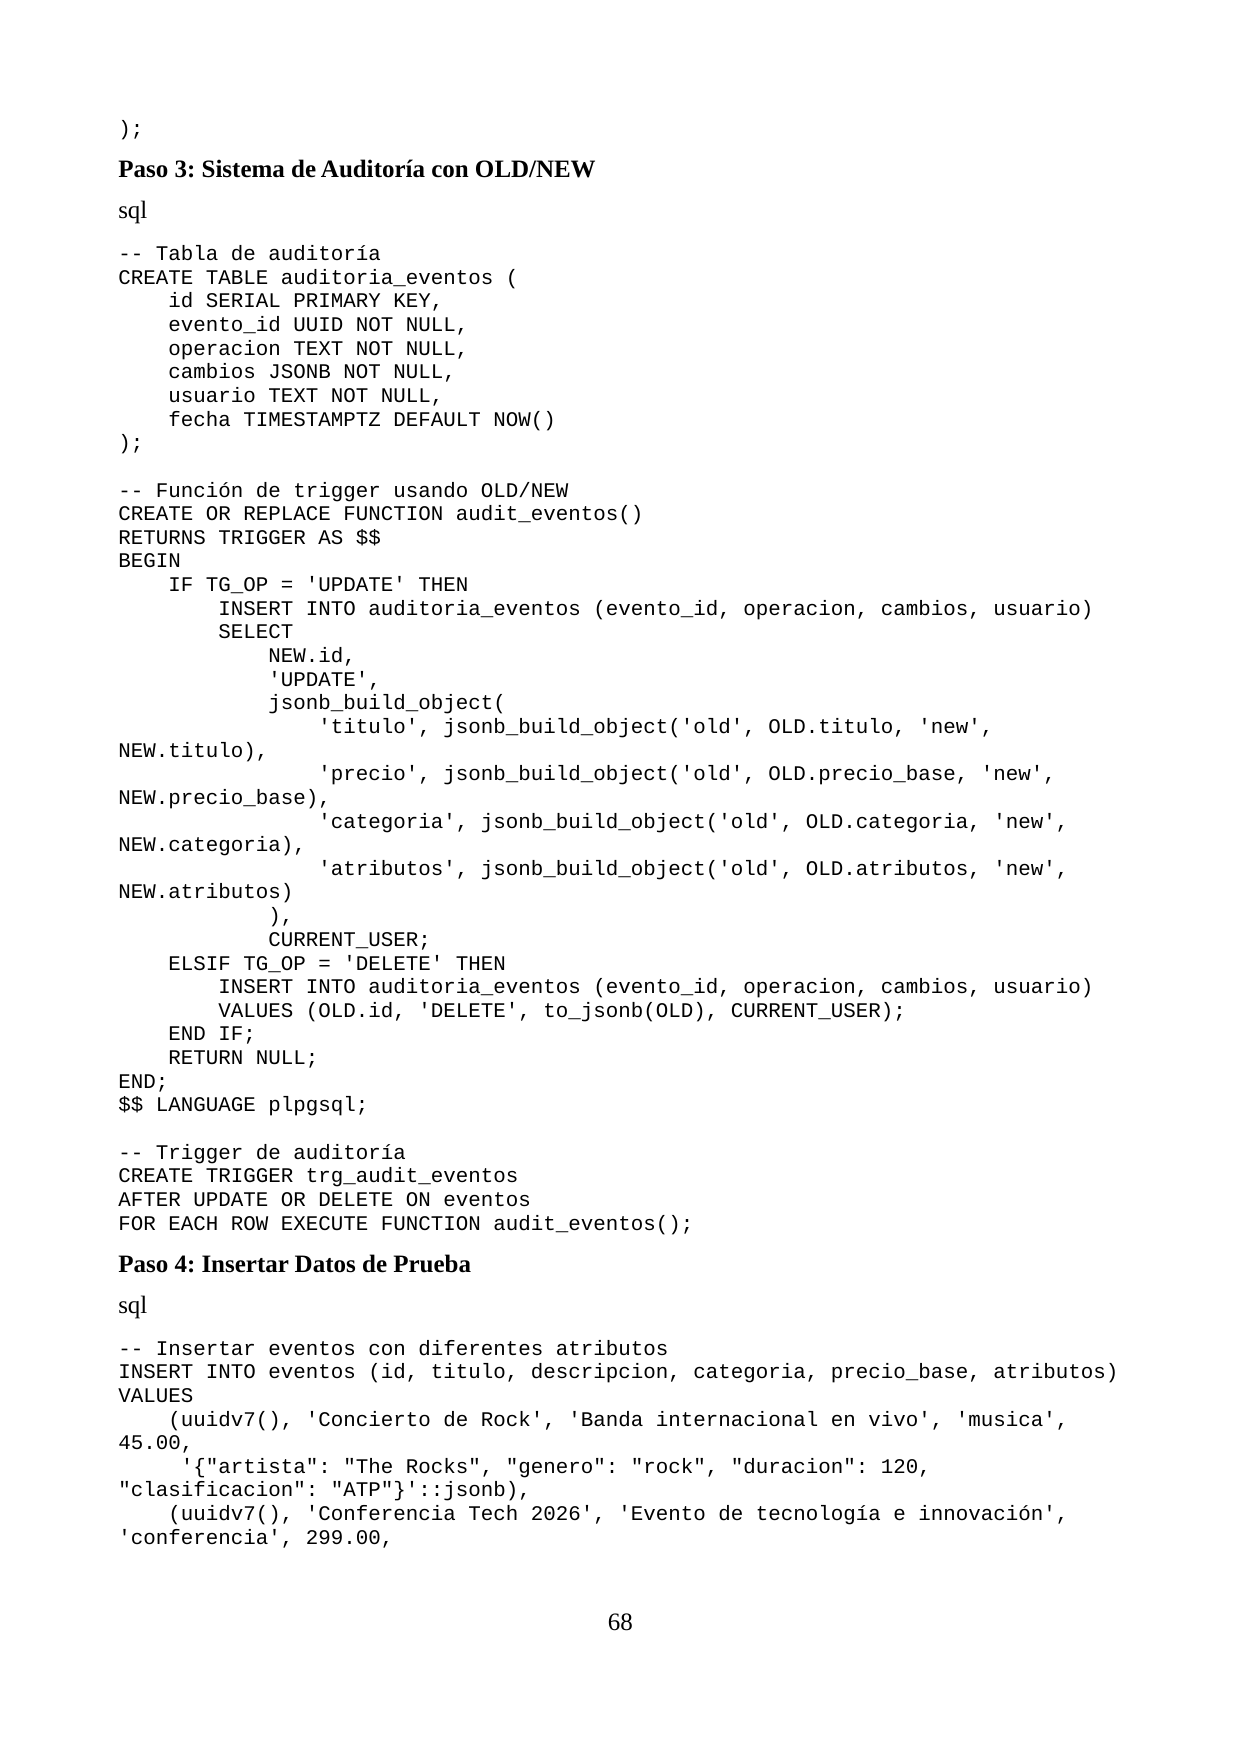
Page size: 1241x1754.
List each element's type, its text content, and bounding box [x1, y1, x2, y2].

text -- Trigger de auditoría [118, 1142, 1122, 1165]
text VALUES (OLD.id, 'DELETE', to_jsonb(OLD), CURRENT_USER); [118, 1000, 1122, 1023]
text 'categoria', jsonb_build_object('old', OLD.categoria, 'new', NEW.categoria), [118, 811, 1122, 858]
text operacion TEXT NOT NULL, [118, 338, 1122, 361]
text IF TG_OP = 'UPDATE' THEN [118, 574, 1122, 598]
text ELSIF TG_OP = 'DELETE' THEN [118, 952, 1122, 976]
subtitle Paso 3: Sistema de Auditoría con OLD/NEW [118, 154, 1122, 183]
text -- Insertar eventos con diferentes atributos [118, 1338, 1122, 1361]
text (uuidv7(), 'Conferencia Tech 2026', 'Evento de tecnología e innovación', 'conferencia', 299.00, [118, 1503, 1122, 1550]
text RETURN NULL; [118, 1047, 1122, 1071]
text (uuidv7(), 'Concierto de Rock', 'Banda internacional en vivo', 'musica', 45.00, [118, 1408, 1122, 1456]
text ); [118, 432, 1122, 456]
text CREATE TRIGGER trg_audit_eventos [118, 1165, 1122, 1189]
text INSERT INTO auditoria_eventos (evento_id, operacion, cambios, usuario) [118, 976, 1122, 1000]
text CREATE TABLE auditoria_eventos ( [118, 267, 1122, 290]
text END; [118, 1071, 1122, 1094]
text 'UPDATE', [118, 669, 1122, 692]
text BEGIN [118, 551, 1122, 574]
text sql [118, 196, 1122, 224]
text 'atributos', jsonb_build_object('old', OLD.atributos, 'new', NEW.atributos) [118, 858, 1122, 905]
text 'precio', jsonb_build_object('old', OLD.precio_base, 'new', NEW.precio_base), [118, 763, 1122, 811]
text INSERT INTO auditoria_eventos (evento_id, operacion, cambios, usuario) [118, 598, 1122, 621]
text sql [118, 1290, 1122, 1319]
text NEW.id, [118, 645, 1122, 669]
text evento_id UUID NOT NULL, [118, 314, 1122, 338]
text AFTER UPDATE OR DELETE ON eventos [118, 1189, 1122, 1213]
text ); [118, 118, 1122, 142]
text -- Tabla de auditoría [118, 243, 1122, 267]
text cambios JSONB NOT NULL, [118, 361, 1122, 385]
text SELECT [118, 621, 1122, 645]
text END IF; [118, 1023, 1122, 1047]
text CURRENT_USER; [118, 929, 1122, 952]
text FOR EACH ROW EXECUTE FUNCTION audit_eventos(); [118, 1213, 1122, 1236]
subtitle Paso 4: Insertar Datos de Prueba [118, 1249, 1122, 1277]
text RETURNS TRIGGER AS $$ [118, 527, 1122, 551]
text '{"artista": "The Rocks", "genero": "rock", "duracion": 120, "clasificacion": "ATP"}'::jsonb), [118, 1456, 1122, 1503]
text INSERT INTO eventos (id, titulo, descripcion, categoria, precio_base, atributos) VALUES [118, 1361, 1122, 1408]
text CREATE OR REPLACE FUNCTION audit_eventos() [118, 503, 1122, 527]
text $$ LANGUAGE plpgsql; [118, 1094, 1122, 1118]
text ), [118, 905, 1122, 929]
text jsonb_build_object( [118, 692, 1122, 716]
text usuario TEXT NOT NULL, [118, 385, 1122, 409]
text fecha TIMESTAMPTZ DEFAULT NOW() [118, 409, 1122, 432]
text id SERIAL PRIMARY KEY, [118, 290, 1122, 314]
text -- Función de trigger usando OLD/NEW [118, 479, 1122, 503]
text 'titulo', jsonb_build_object('old', OLD.titulo, 'new', NEW.titulo), [118, 716, 1122, 763]
